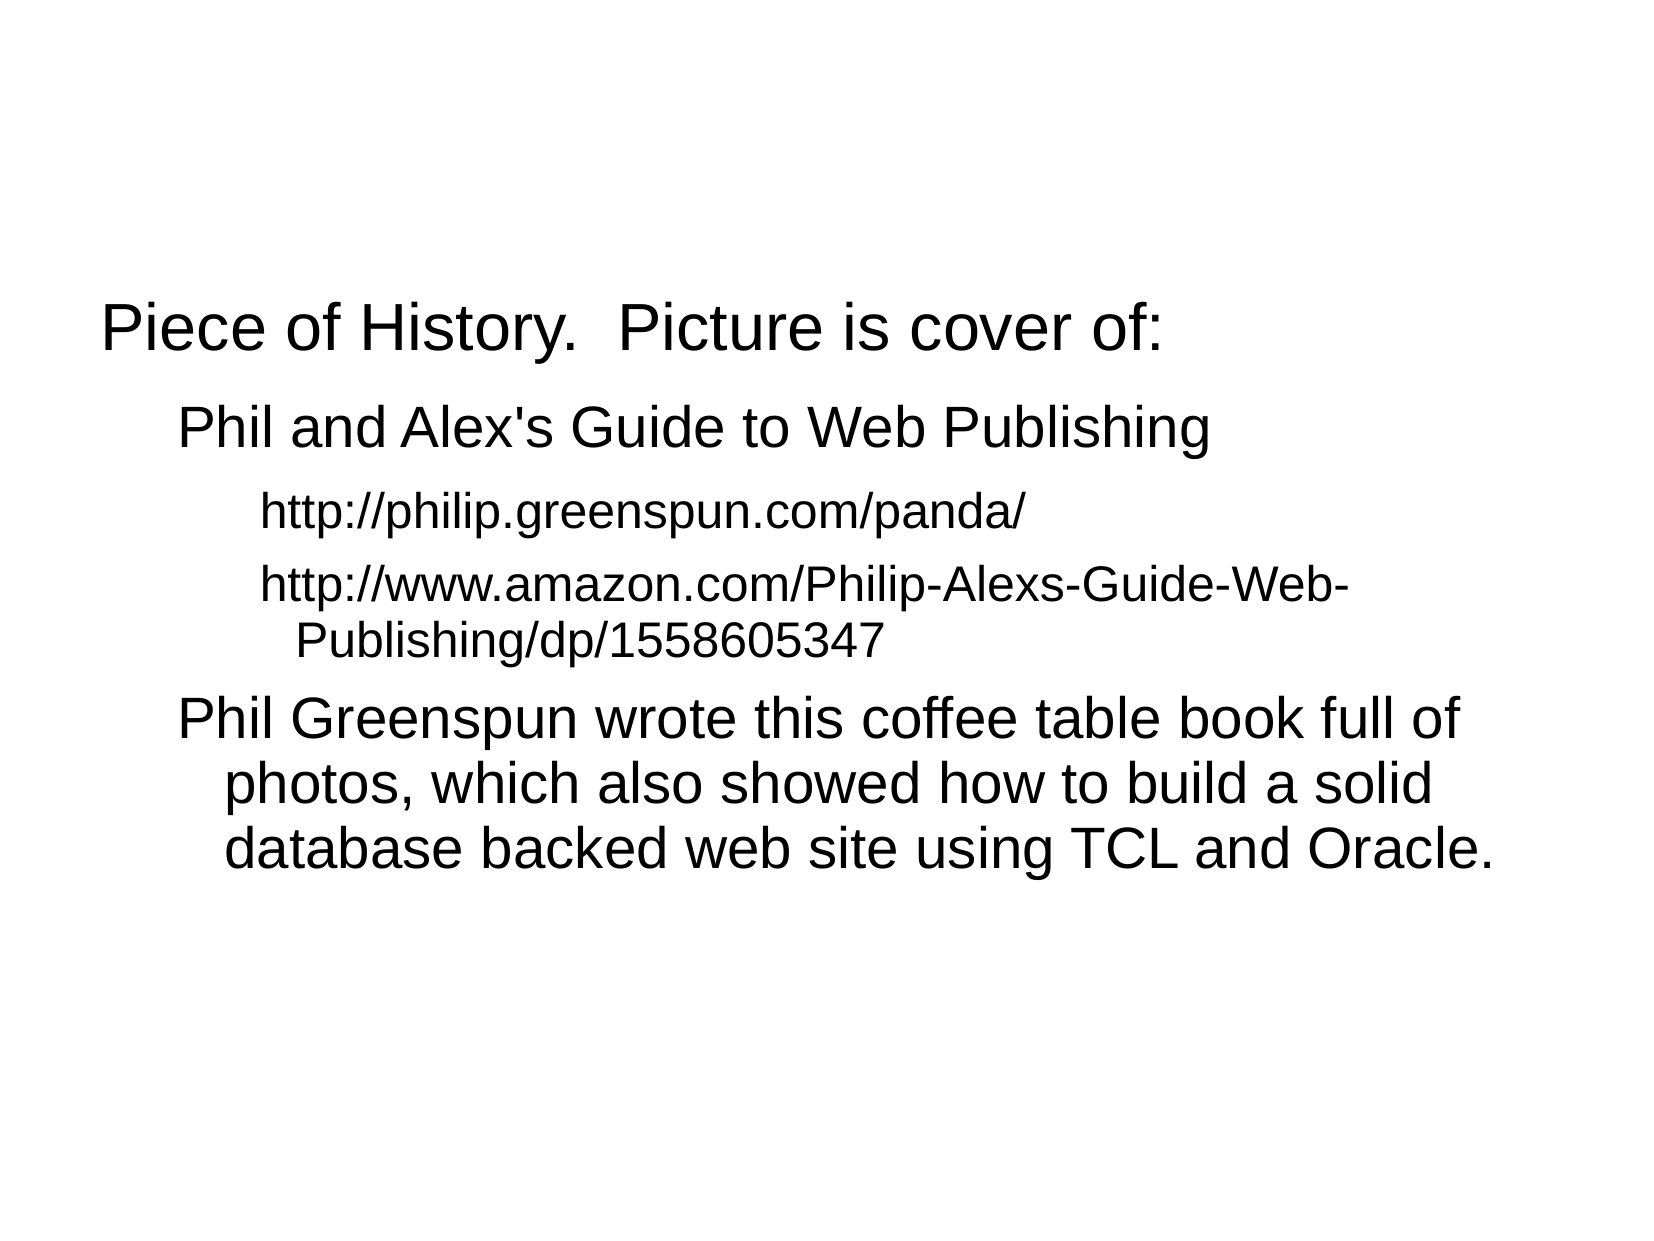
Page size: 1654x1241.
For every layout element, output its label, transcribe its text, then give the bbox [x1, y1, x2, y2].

list Piece of History. Picture is cover of: Phil and Alex's Guide to Web Publishing http://philip.greenspun.com/panda/ http://www.amazon.com/Philip-Alexs-Guide-Web-Publishing/dp/1558605347 Phil Greenspun wrote this coffee table book full of photos, which also showed how to build a solid database backed web site using TCL and Oracle. [82, 290, 1571, 1094]
